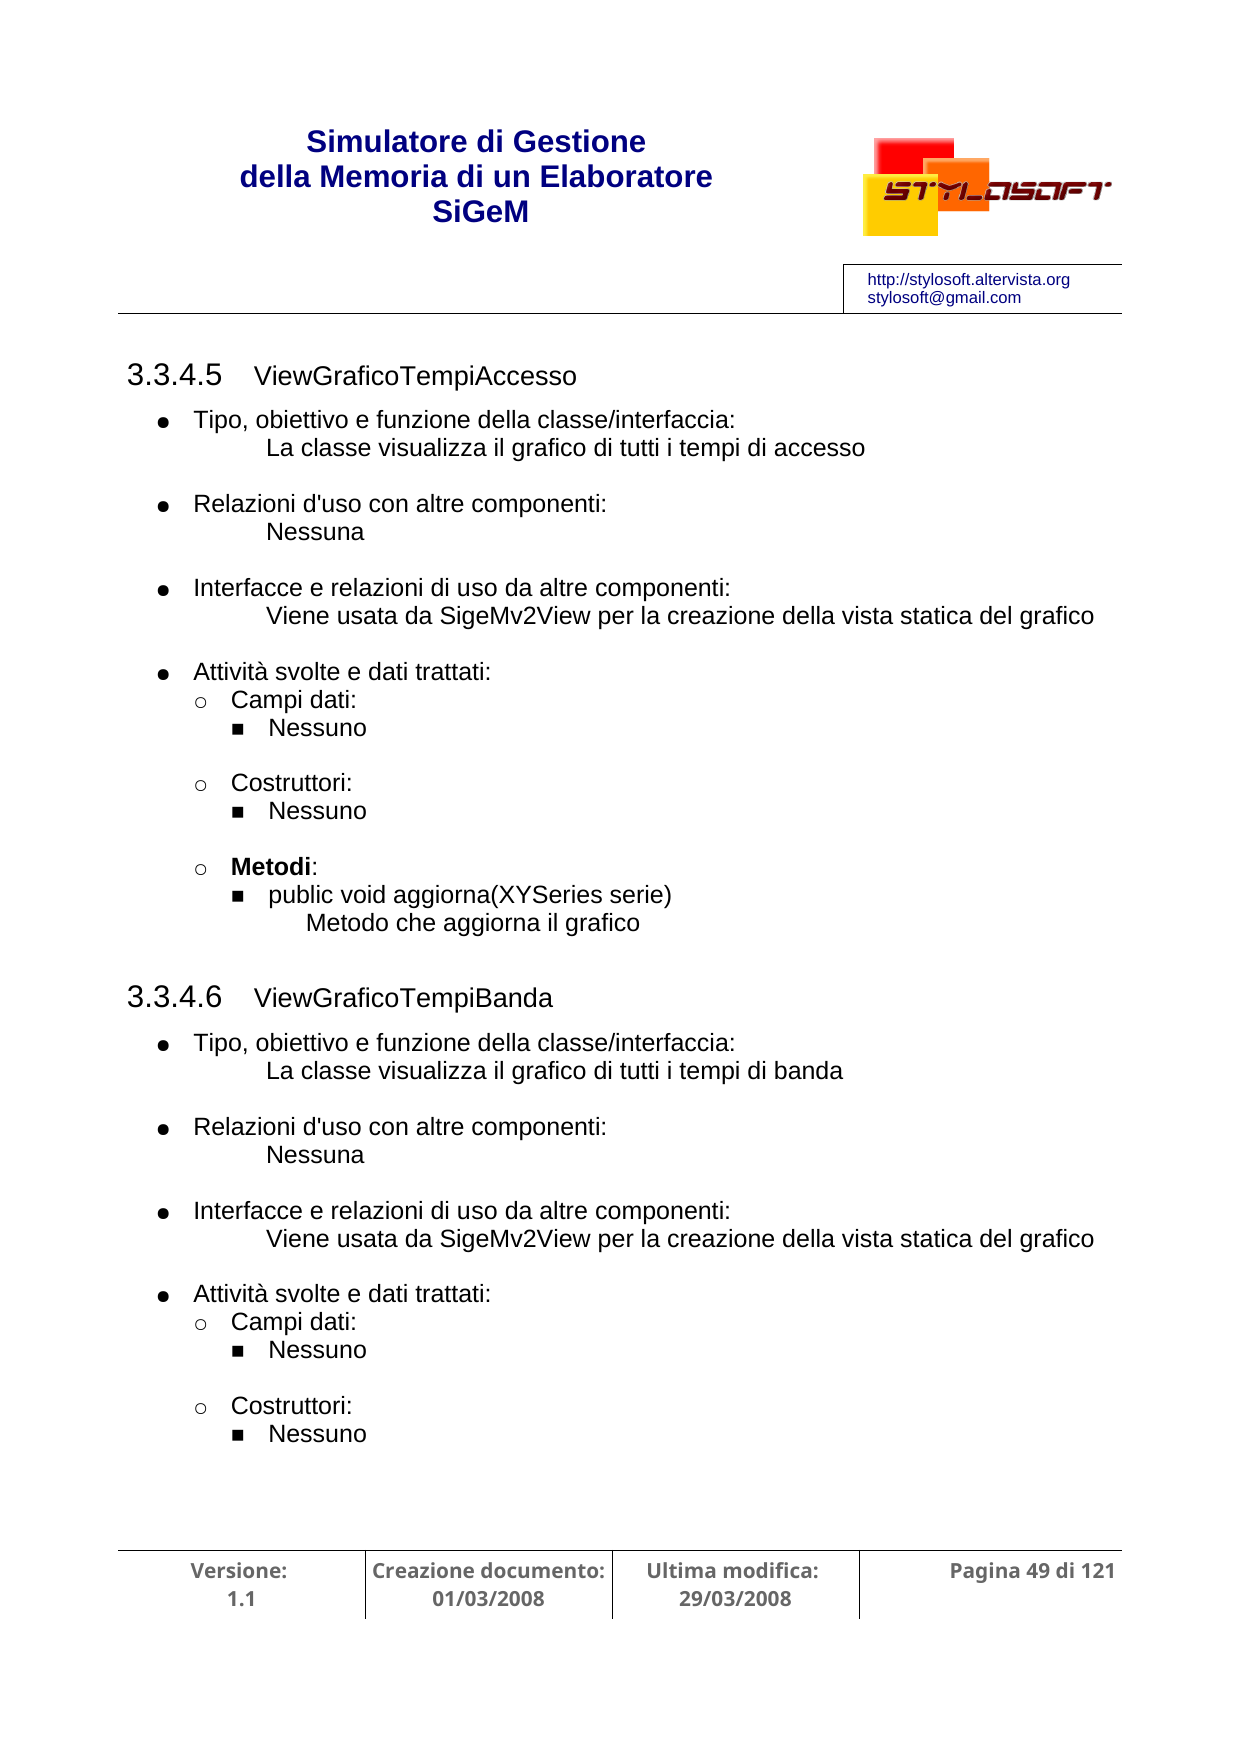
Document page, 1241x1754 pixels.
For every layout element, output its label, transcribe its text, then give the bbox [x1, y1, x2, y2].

list Campi dati: [193, 685, 1122, 713]
list Viene usata da SigeMv2View per la creazione della vista statica del grafico [156, 602, 1122, 629]
list Viene usata da SigeMv2View per la creazione della vista statica del grafico [156, 1224, 1122, 1252]
list Tipo, obiettivo e funzione della classe/interfaccia: [156, 1029, 1122, 1057]
list public void aggiorna(XYSeries serie) [231, 881, 1122, 909]
list Relazioni d'uso con altre componenti: [156, 1113, 1122, 1141]
list Nessuno [231, 1336, 1122, 1364]
list Attività svolte e dati trattati: [156, 1280, 1122, 1308]
list Interfacce e relazioni di uso da altre componenti: [156, 574, 1122, 602]
list Nessuno [231, 713, 1122, 741]
list Relazioni d'uso con altre componenti: [156, 490, 1122, 518]
subtitle ViewGraficoTempiAccesso [118, 357, 1122, 391]
list Costruttori: [193, 769, 1122, 797]
list Attività svolte e dati trattati: [156, 657, 1122, 685]
subtitle ViewGraficoTempiBanda [118, 979, 1122, 1014]
list La classe visualizza il grafico di tutti i tempi di accesso [156, 434, 1122, 462]
list Nessuno [231, 797, 1122, 825]
list Metodi: [193, 853, 1122, 881]
list Nessuna [156, 1141, 1122, 1169]
picture [848, 123, 1117, 247]
list Interfacce e relazioni di uso da altre componenti: [156, 1197, 1122, 1224]
list Metodo che aggiorna il grafico [268, 909, 1122, 937]
list Nessuno [231, 1420, 1122, 1448]
list Nessuna [156, 518, 1122, 546]
list Campi dati: [193, 1308, 1122, 1336]
list La classe visualizza il grafico di tutti i tempi di banda [156, 1057, 1122, 1085]
list Tipo, obiettivo e funzione della classe/interfaccia: [156, 406, 1122, 434]
list Costruttori: [193, 1392, 1122, 1420]
